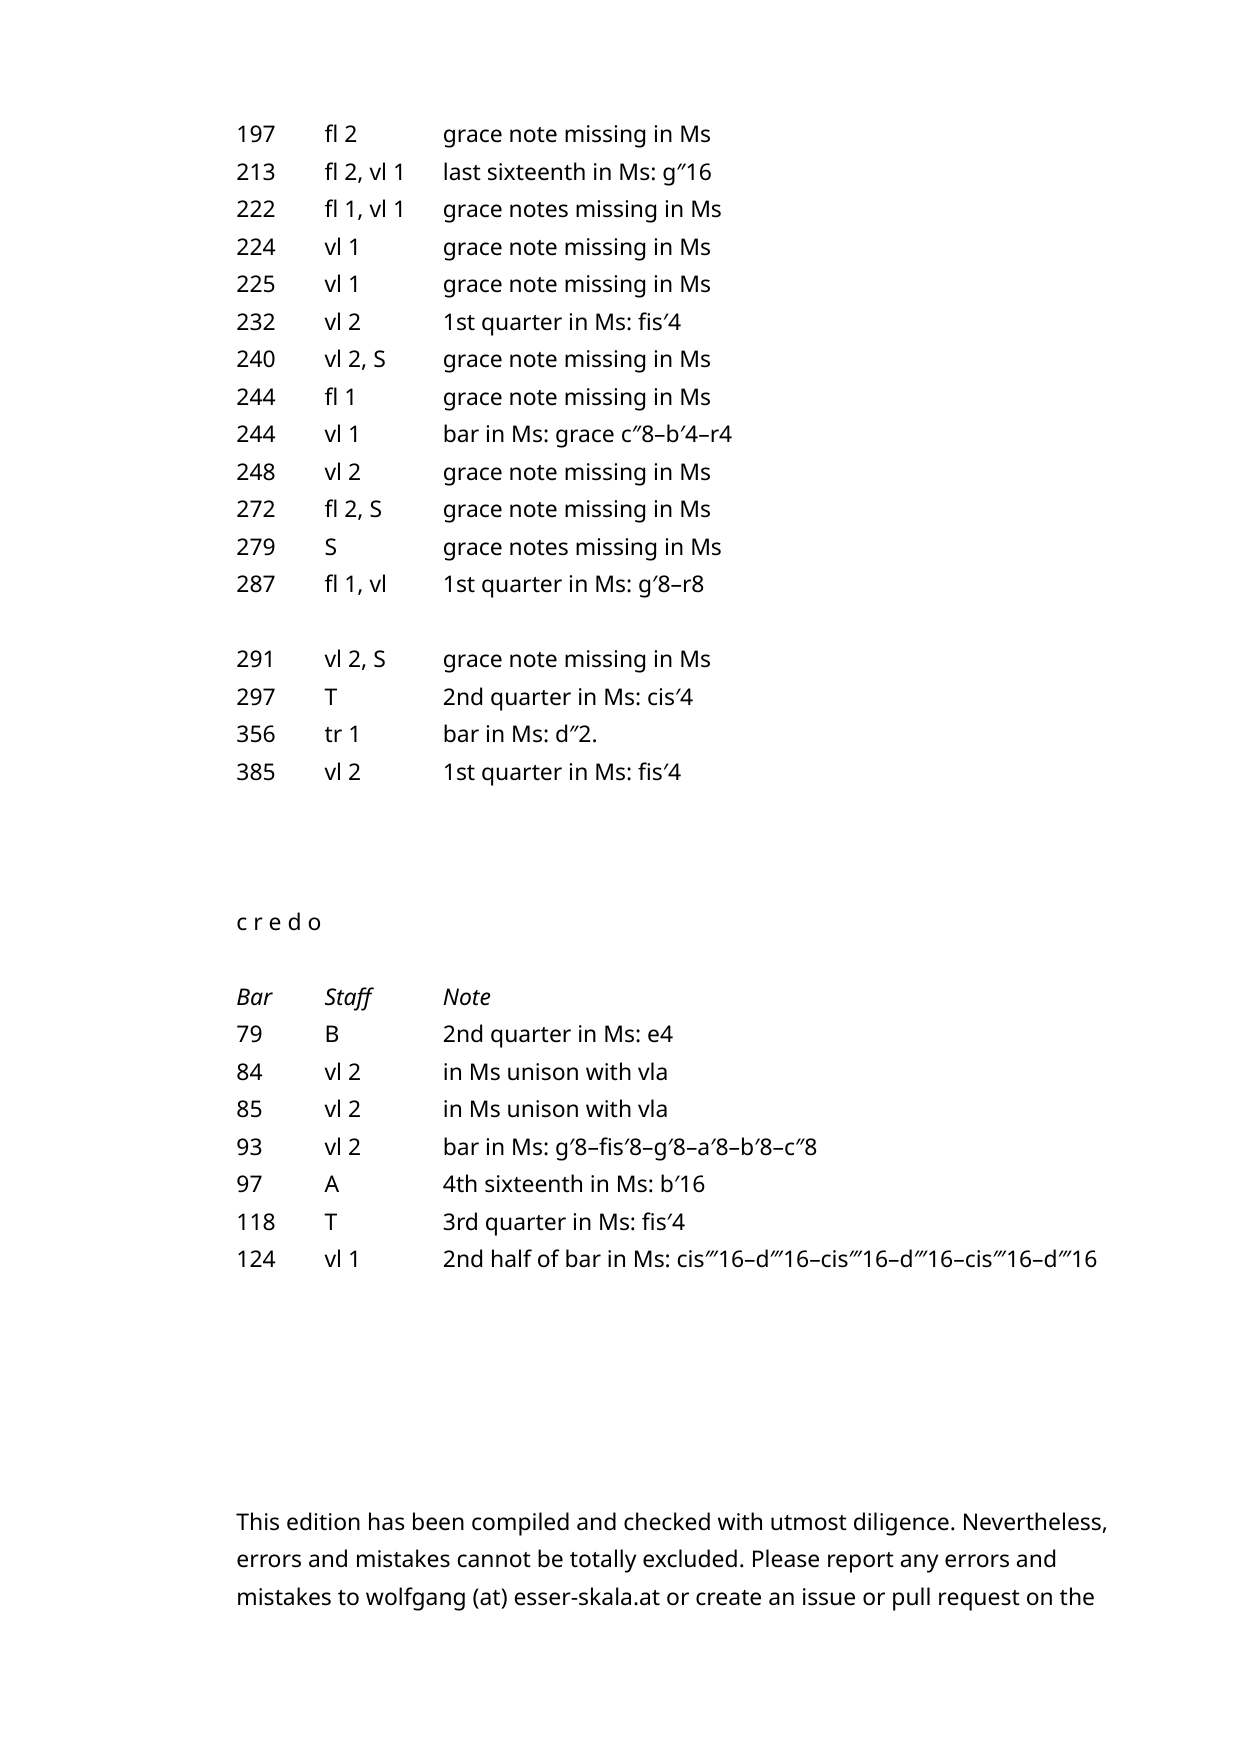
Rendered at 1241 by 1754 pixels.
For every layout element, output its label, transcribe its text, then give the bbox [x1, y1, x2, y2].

text Bar Staff Note 79 B 2nd quarter in Ms: e4 84 vl 2 in Ms unison with vla 85 vl 2 in Ms unison with vla 93 vl 2 bar in Ms: g′8–fis′8–g′8–a′8–b′8–c″8 97 A 4th sixteenth in Ms: b′16 118 T 3rd quarter in Ms: fis′4 124 vl 1 2nd half of bar in Ms: cis‴16–d‴16–cis‴16–d‴16–cis‴16–d‴16 [236, 981, 1122, 1349]
text c r e d o [236, 906, 1122, 937]
text This edition has been compiled and checked with utmost diligence. Nevertheless, errors and mistakes cannot be totally excluded. Please report any errors and mistakes to wolfgang (at) esser-skala.at or create an issue or pull request on the [236, 1506, 1122, 1612]
text 197 fl 2 grace note missing in Ms 213 fl 2, vl 1 last sixteenth in Ms: g″16 222 fl 1, vl 1 grace notes missing in Ms 224 vl 1 grace note missing in Ms 225 vl 1 grace note missing in Ms 232 vl 2 1st quarter in Ms: fis′4 240 vl 2, S grace note missing in Ms 244 fl 1 grace note missing in Ms 244 vl 1 bar in Ms: grace c″8–b′4–r4 248 vl 2 grace note missing in Ms 272 fl 2, S grace note missing in Ms 279 S grace notes missing in Ms 287 fl 1, vl 1st quarter in Ms: g′8–r8 291 vl 2, S grace note missing in Ms 297 T 2nd quarter in Ms: cis′4 356 tr 1 bar in Ms: d″2. 385 vl 2 1st quarter in Ms: fis′4 [236, 118, 1122, 787]
